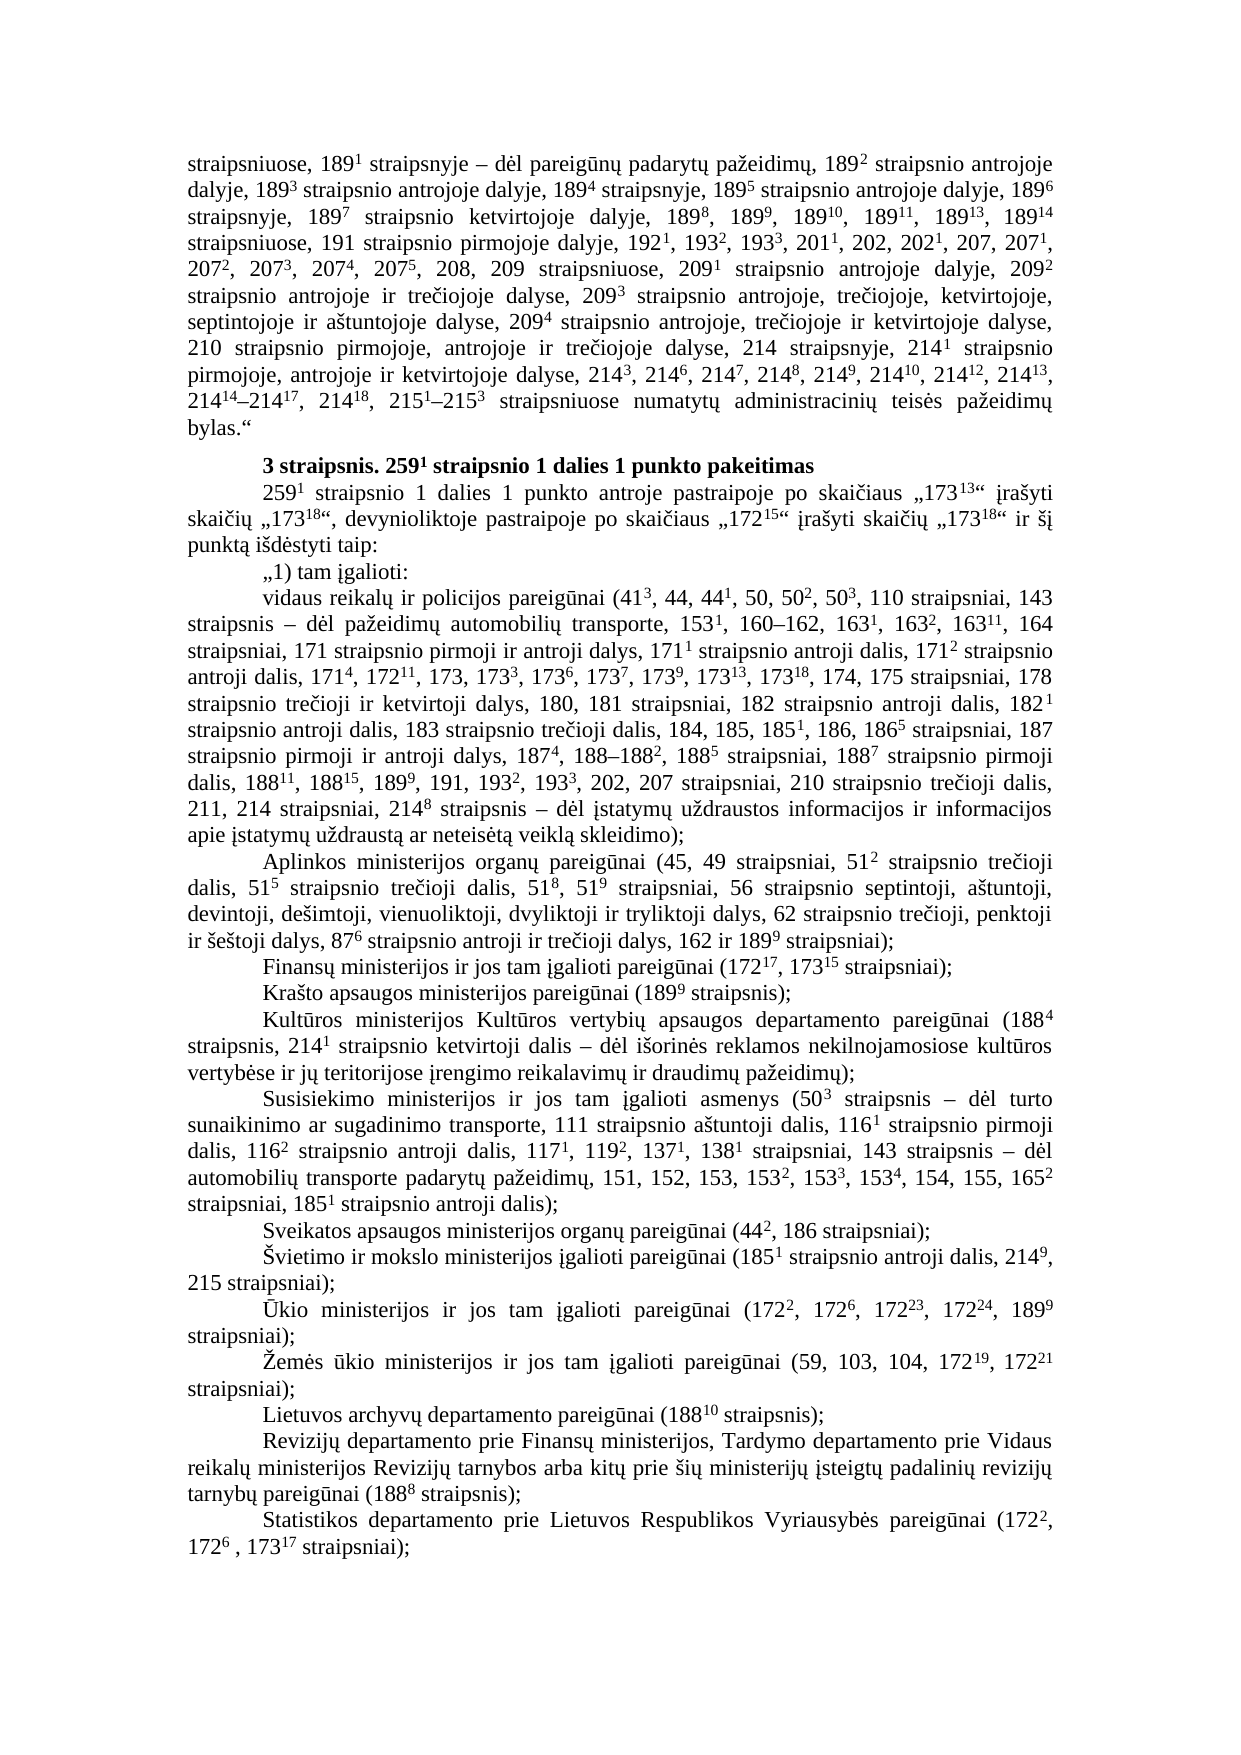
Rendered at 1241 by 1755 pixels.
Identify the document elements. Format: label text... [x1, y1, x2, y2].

text „1) tam įgalioti: [187, 558, 1053, 584]
text Kultūros ministerijos Kultūros vertybių apsaugos departamento pareigūnai (1884 straipsnis, 2141 straipsnio ketvirtoji dalis – dėl išorinės reklamos nekilnojamosiose kultūros vertybėse ir jų teritorijose įrengimo reikalavimų ir draudimų pažeidimų); [187, 1006, 1053, 1085]
text Aplinkos ministerijos organų pareigūnai (45, 49 straipsniai, 512 straipsnio trečioji dalis, 515 straipsnio trečioji dalis, 518, 519 straipsniai, 56 straipsnio septintoji, aštuntoji, devintoji, dešimtoji, vienuoliktoji, dvyliktoji ir tryliktoji dalys, 62 straipsnio trečioji, penktoji ir šeštoji dalys, 876 straipsnio antroji ir trečioji dalys, 162 ir 1899 straipsniai); [187, 848, 1053, 953]
text Revizijų departamento prie Finansų ministerijos, Tardymo departamento prie Vidaus reikalų ministerijos Revizijų tarnybos arba kitų prie šių ministerijų įsteigtų padalinių revizijų tarnybų pareigūnai (1888 straipsnis); [187, 1427, 1053, 1507]
text vidaus reikalų ir policijos pareigūnai (413, 44, 441, 50, 502, 503, 110 straipsniai, 143 straipsnis – dėl pažeidimų automobilių transporte, 1531, 160–162, 1631, 1632, 16311, 164 straipsniai, 171 straipsnio pirmoji ir antroji dalys, 1711 straipsnio antroji dalis, 1712 straipsnio antroji dalis, 1714, 17211, 173, 1733, 1736, 1737, 1739, 17313, 17318, 174, 175 straipsniai, 178 straipsnio trečioji ir ketvirtoji dalys, 180, 181 straipsniai, 182 straipsnio antroji dalis, 1821 straipsnio antroji dalis, 183 straipsnio trečioji dalis, 184, 185, 1851, 186, 1865 straipsniai, 187 straipsnio pirmoji ir antroji dalys, 1874, 188–1882, 1885 straipsniai, 1887 straipsnio pirmoji dalis, 18811, 18815, 1899, 191, 1932, 1933, 202, 207 straipsniai, 210 straipsnio trečioji dalis, 211, 214 straipsniai, 2148 straipsnis – dėl įstatymų uždraustos informacijos ir informacijos apie įstatymų uždraustą ar neteisėtą veiklą skleidimo); [187, 584, 1053, 848]
text Sveikatos apsaugos ministerijos organų pareigūnai (442, 186 straipsniai); [187, 1217, 1053, 1243]
text 2591 straipsnio 1 dalies 1 punkto antroje pastraipoje po skaičiaus „17313“ įrašyti skaičių „17318“, devynioliktoje pastraipoje po skaičiaus „17215“ įrašyti skaičių „17318“ ir šį punktą išdėstyti taip: [187, 479, 1053, 558]
text straipsniuose, 1891 straipsnyje – dėl pareigūnų padarytų pažeidimų, 1892 straipsnio antrojoje dalyje, 1893 straipsnio antrojoje dalyje, 1894 straipsnyje, 1895 straipsnio antrojoje dalyje, 1896 straipsnyje, 1897 straipsnio ketvirtojoje dalyje, 1898, 1899, 18910, 18911, 18913, 18914 straipsniuose, 191 straipsnio pirmojoje dalyje, 1921, 1932, 1933, 2011, 202, 2021, 207, 2071, 2072, 2073, 2074, 2075, 208, 209 straipsniuose, 2091 straipsnio antrojoje dalyje, 2092 straipsnio antrojoje ir trečiojoje dalyse, 2093 straipsnio antrojoje, trečiojoje, ketvirtojoje, septintojoje ir aštuntojoje dalyse, 2094 straipsnio antrojoje, trečiojoje ir ketvirtojoje dalyse, 210 straipsnio pirmojoje, antrojoje ir trečiojoje dalyse, 214 straipsnyje, 2141 straipsnio pirmojoje, antrojoje ir ketvirtojoje dalyse, 2143, 2146, 2147, 2148, 2149, 21410, 21412, 21413, 21414–21417, 21418, 2151–2153 straipsniuose numatytų administracinių teisės pažeidimų bylas.“ [187, 150, 1053, 440]
text Susisiekimo ministerijos ir jos tam įgalioti asmenys (503 straipsnis – dėl turto sunaikinimo ar sugadinimo transporte, 111 straipsnio aštuntoji dalis, 1161 straipsnio pirmoji dalis, 1162 straipsnio antroji dalis, 1171, 1192, 1371, 1381 straipsniai, 143 straipsnis – dėl automobilių transporte padarytų pažeidimų, 151, 152, 153, 1532, 1533, 1534, 154, 155, 1652 straipsniai, 1851 straipsnio antroji dalis); [187, 1085, 1053, 1217]
text Finansų ministerijos ir jos tam įgalioti pareigūnai (17217, 17315 straipsniai); [187, 953, 1053, 979]
text Lietuvos archyvų departamento pareigūnai (18810 straipsnis); [187, 1401, 1053, 1427]
text Žemės ūkio ministerijos ir jos tam įgalioti pareigūnai (59, 103, 104, 17219, 17221 straipsniai); [187, 1348, 1053, 1401]
text Krašto apsaugos ministerijos pareigūnai (1899 straipsnis); [187, 979, 1053, 1006]
text 3 straipsnis. 2591 straipsnio 1 dalies 1 punkto pakeitimas [261, 452, 1053, 479]
text Statistikos departamento prie Lietuvos Respublikos Vyriausybės pareigūnai (1722, 1726 , 17317 straipsniai); [187, 1507, 1053, 1559]
text Ūkio ministerijos ir jos tam įgalioti pareigūnai (1722, 1726, 17223, 17224, 1899 straipsniai); [187, 1296, 1053, 1348]
text Švietimo ir mokslo ministerijos įgalioti pareigūnai (1851 straipsnio antroji dalis, 2149, 215 straipsniai); [187, 1243, 1053, 1296]
